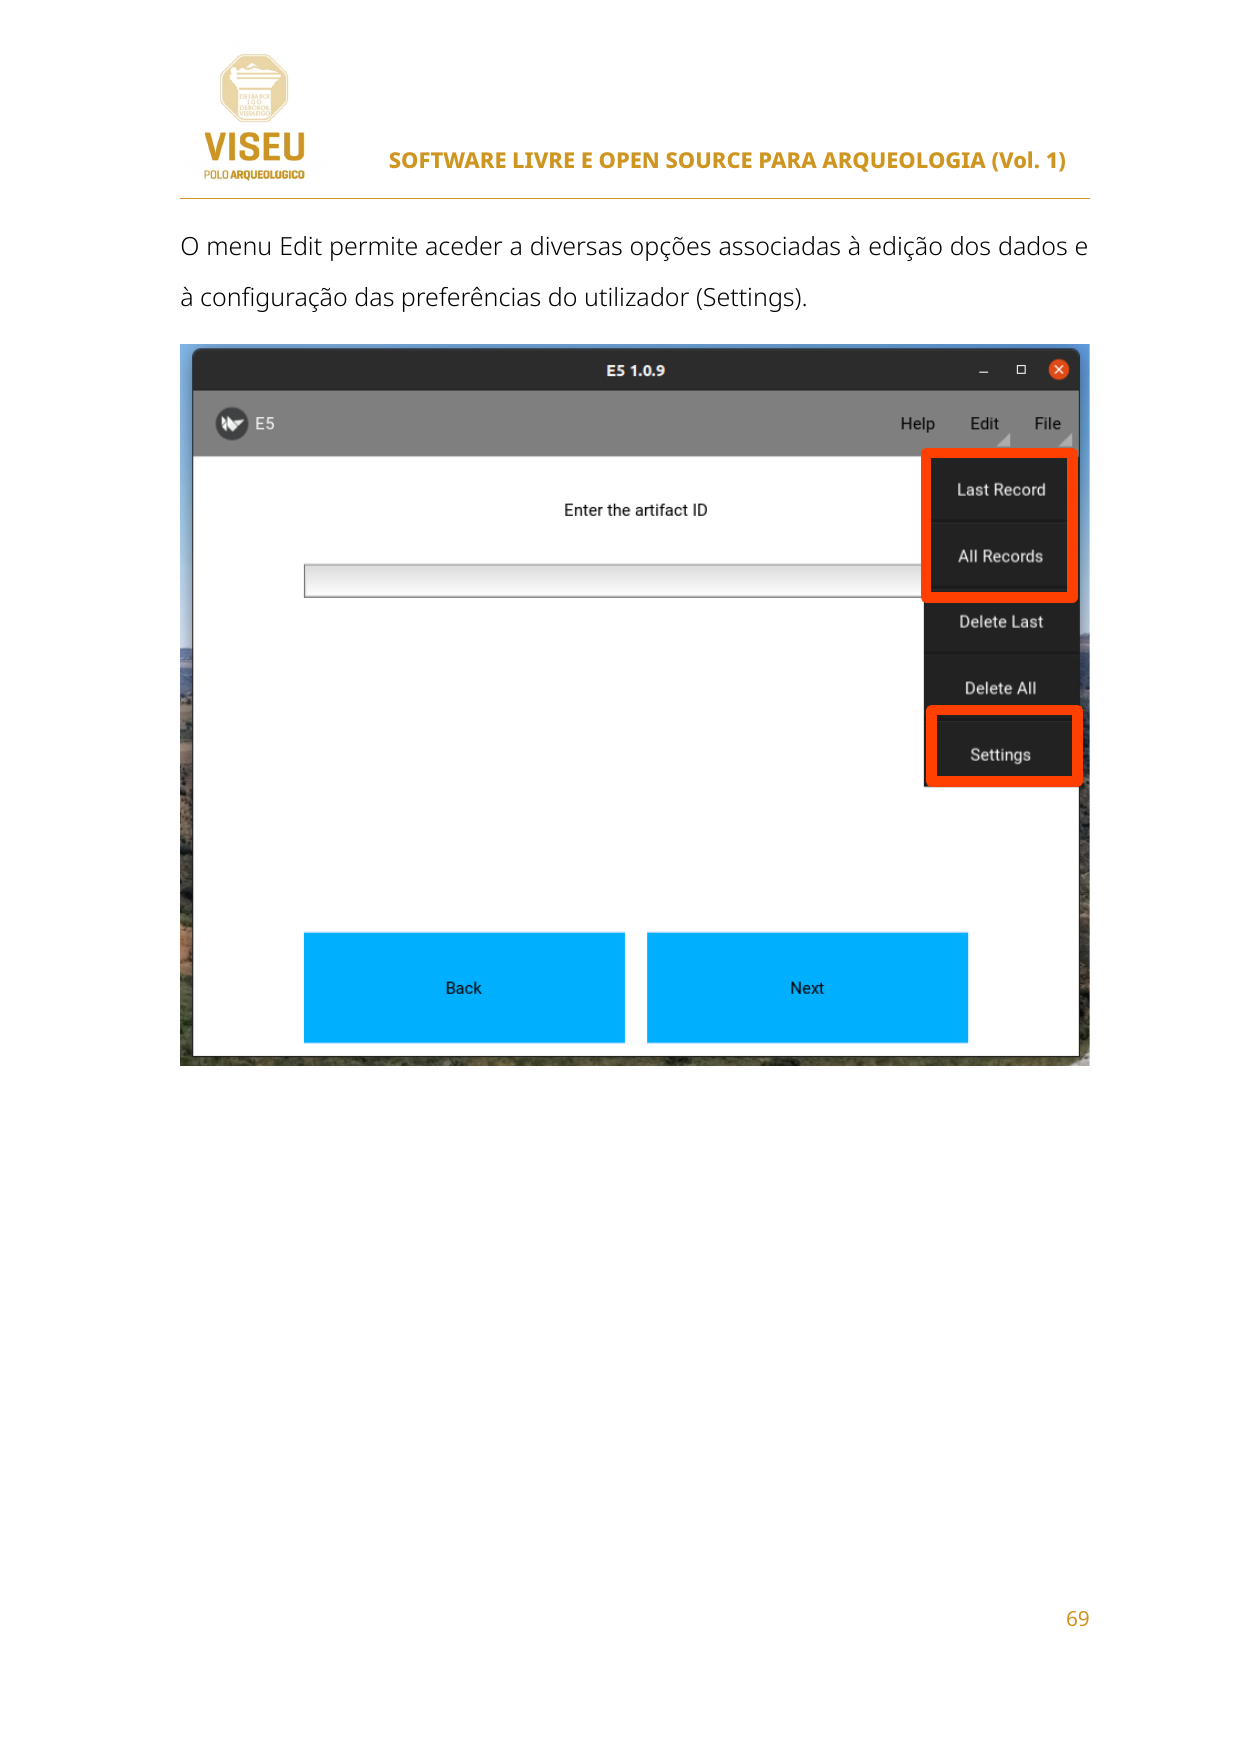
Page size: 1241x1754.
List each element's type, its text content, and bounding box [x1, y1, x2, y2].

text O menu Edit permite aceder a diversas opções associadas à edição dos dados e à configuração das preferências do utilizador (Settings). [180, 228, 1090, 313]
picture [180, 344, 1090, 1066]
